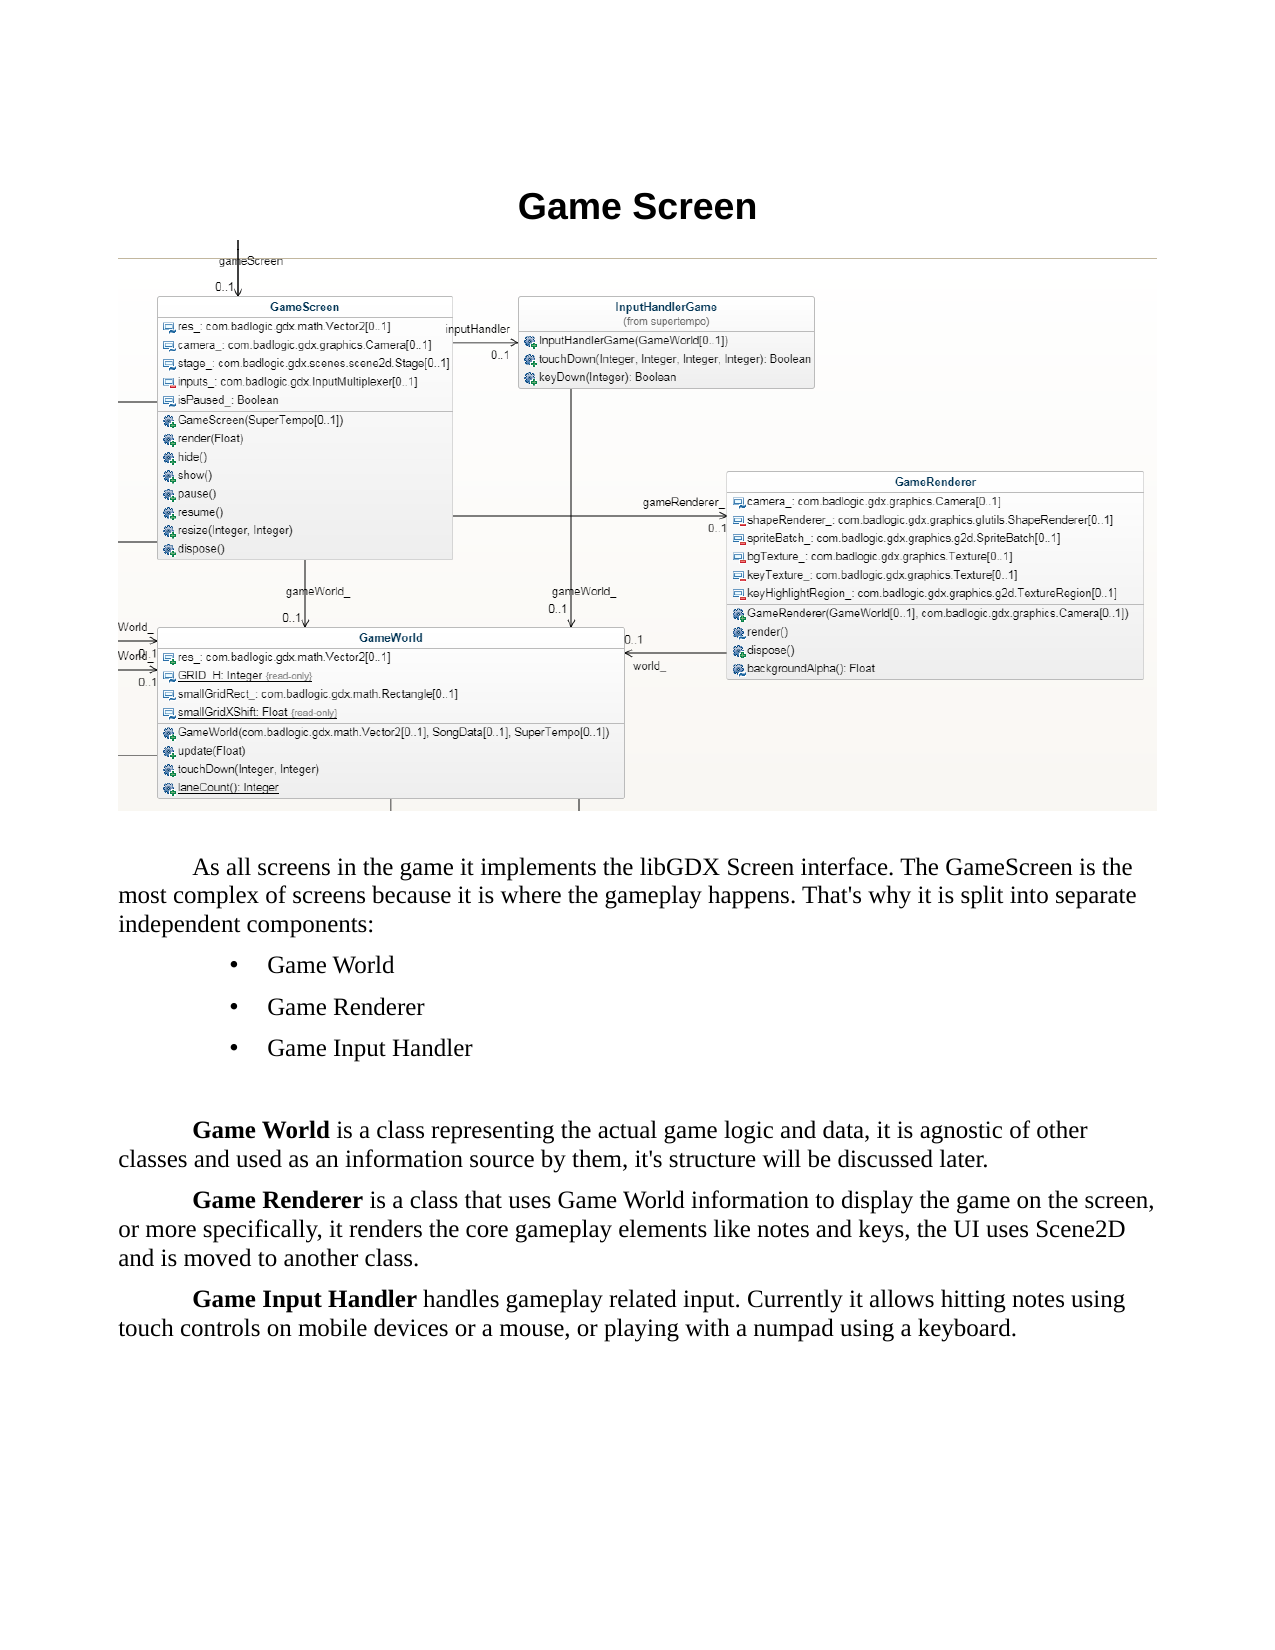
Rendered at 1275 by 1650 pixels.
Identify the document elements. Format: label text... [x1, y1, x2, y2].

picture [118, 240, 1157, 811]
list Game World [229, 950, 1157, 979]
text Game World is a class representing the actual game logic and data, it is agnostic of other classes and used as an information source by them, it's structure will be discussed later. [118, 1115, 1157, 1173]
text Game Input Handler handles gameplay related input. Currently it allows hitting notes using touch controls on mobile devices or a mouse, or playing with a numpad using a keyboard. [118, 1284, 1157, 1342]
list Game Renderer [229, 992, 1157, 1020]
text Game Renderer is a class that uses Game World information to display the game on the screen, or more specifically, it renders the core gameplay elements like notes and keys, the UI uses Scene2D and is moved to another class. [118, 1185, 1157, 1272]
text As all screens in the game it implements the libGDX Screen interface. The GameScreen is the most complex of screens because it is where the gameplay happens. That's why it is split into separate independent components: [118, 852, 1157, 938]
subtitle Game Screen [118, 184, 1157, 227]
list Game Input Handler [229, 1033, 1157, 1062]
